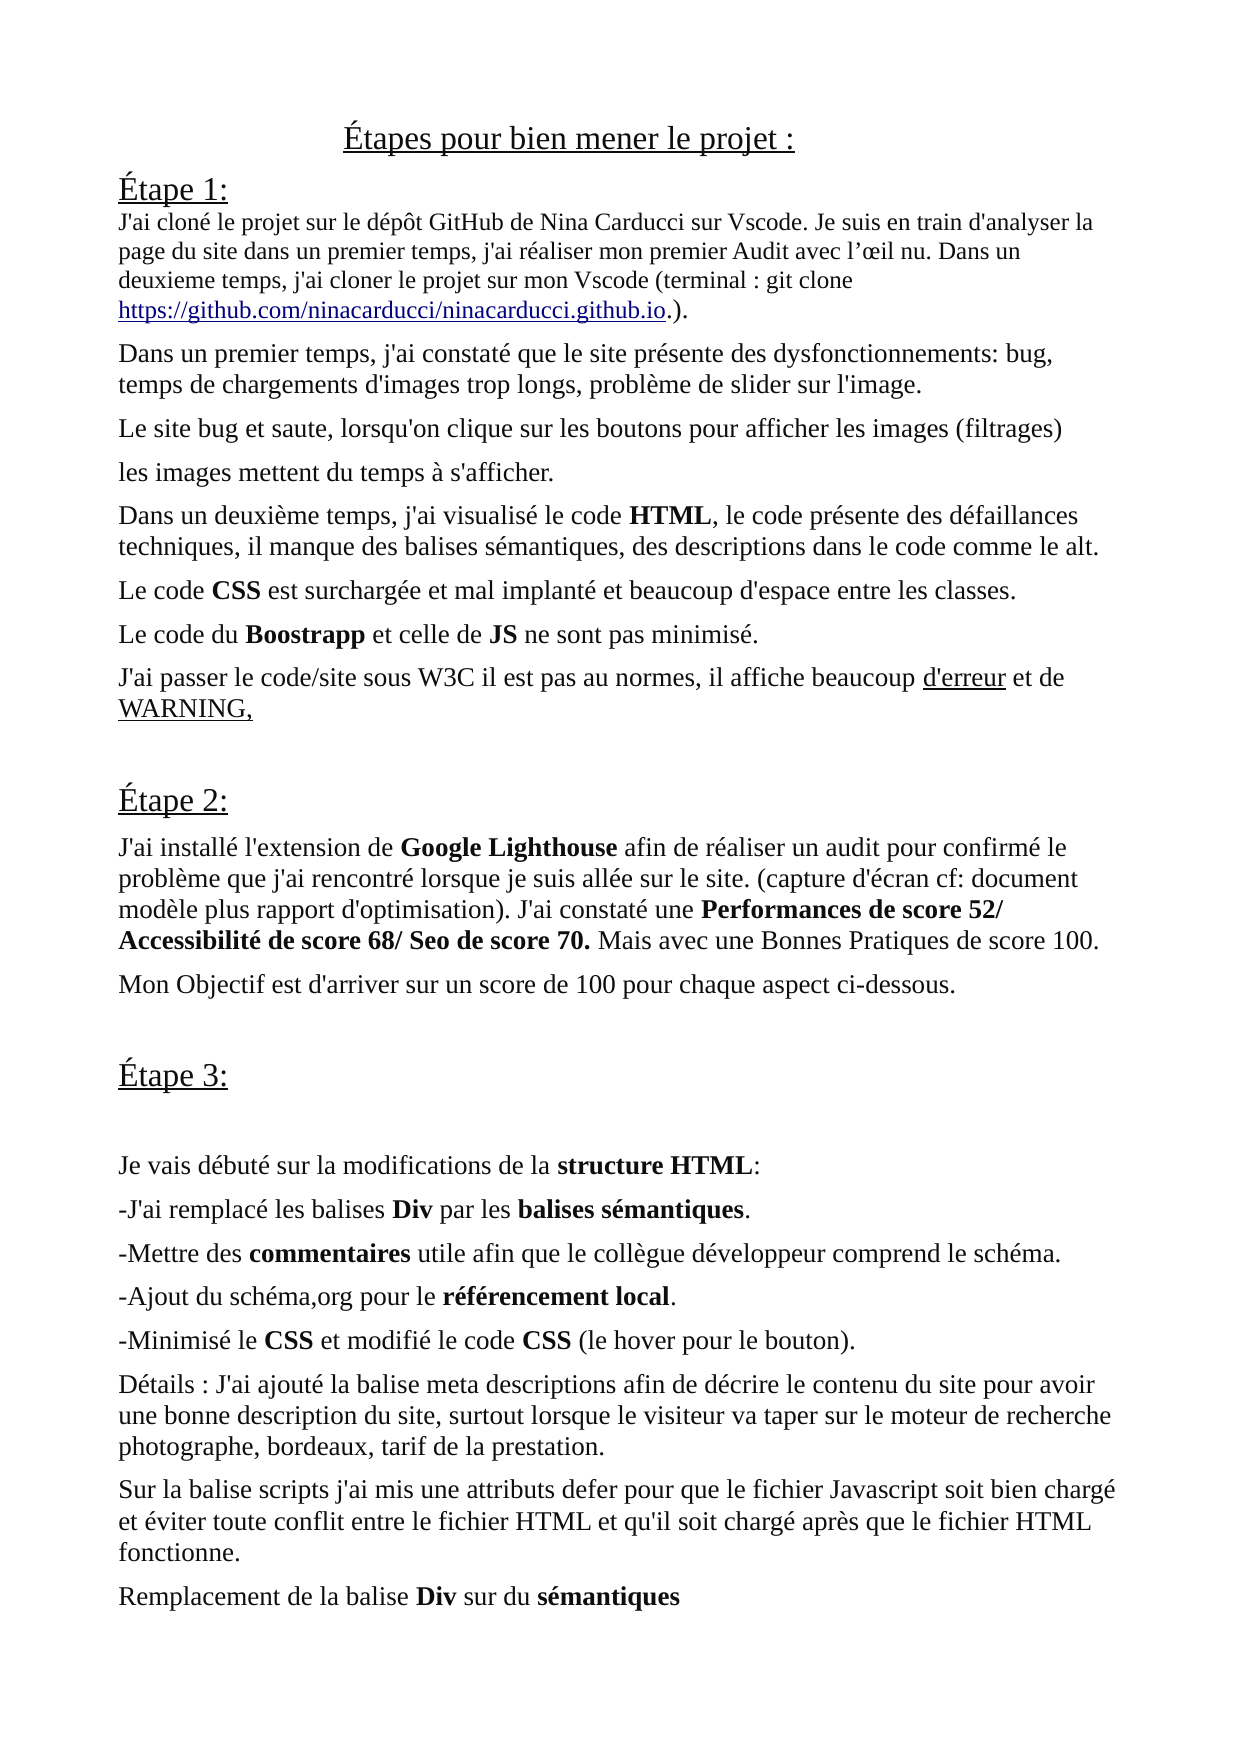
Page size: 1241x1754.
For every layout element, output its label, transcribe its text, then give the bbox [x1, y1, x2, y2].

text Dans un deuxième temps, j'ai visualisé le code HTML, le code présente des défaillances techniques, il manque des balises sémantiques, des descriptions dans le code comme le alt. [118, 499, 1122, 562]
text Étape 3: [118, 1055, 1122, 1093]
text -Mettre des commentaires utile afin que le collègue développeur comprend le schéma. [118, 1237, 1122, 1268]
text -J'ai remplacé les balises Div par les balises sémantiques. [118, 1193, 1122, 1224]
text J'ai installé l'extension de Google Lighthouse afin de réaliser un audit pour confirmé le problème que j'ai rencontré lorsque je suis allée sur le site. (capture d'écran cf: document modèle plus rapport d'optimisation). J'ai constaté une Performances de score 52/ Accessibilité de score 68/ Seo de score 70. Mais avec une Bonnes Pratiques de score 100. [118, 831, 1122, 955]
text Détails : J'ai ajouté la balise meta descriptions afin de décrire le contenu du site pour avoir une bonne description du site, surtout lorsque le visiteur va taper sur le moteur de recherche photographe, bordeaux, tarif de la prestation. [118, 1368, 1122, 1461]
text Étapes pour bien mener le projet : [118, 118, 1122, 156]
text les images mettent du temps à s'afficher. [118, 456, 1122, 487]
text Mon Objectif est d'arriver sur un score de 100 pour chaque aspect ci-dessous. [118, 968, 1122, 999]
text J'ai passer le code/site sous W3C il est pas au normes, il affiche beaucoup d'erreur et de WARNING, [118, 661, 1122, 724]
text Sur la balise scripts j'ai mis une attributs defer pour que le fichier Javascript soit bien chargé et éviter toute conflit entre le fichier HTML et qu'il soit chargé après que le fichier HTML fonctionne. [118, 1474, 1122, 1567]
text Étape 1: J'ai cloné le projet sur le dépôt GitHub de Nina Carducci sur Vscode. Je suis en train d'analyser la page du site dans un premier temps, j'ai réaliser mon premier Audit avec l’œil nu. Dans un deuxieme temps, j'ai cloner le projet sur mon Vscode (terminal : git clone https://github.com/ninacarducci/ninacarducci.github.io.). [118, 169, 1122, 325]
text -Ajout du schéma,org pour le référencement local. [118, 1280, 1122, 1312]
text Dans un premier temps, j'ai constaté que le site présente des dysfonctionnements: bug, temps de chargements d'images trop longs, problème de slider sur l'image. [118, 337, 1122, 399]
text Le site bug et saute, lorsqu'on clique sur les boutons pour afficher les images (filtrages) [118, 412, 1122, 443]
text Le code du Boostrapp et celle de JS ne sont pas minimisé. [118, 618, 1122, 649]
text Je vais débuté sur la modifications de la structure HTML: [118, 1149, 1122, 1181]
text -Minimisé le CSS et modifié le code CSS (le hover pour le bouton). [118, 1324, 1122, 1355]
text Remplacement de la balise Div sur du sémantiques [118, 1579, 1122, 1611]
text Étape 2: [118, 780, 1122, 818]
text Le code CSS est surchargée et mal implanté et beaucoup d'espace entre les classes. [118, 574, 1122, 605]
